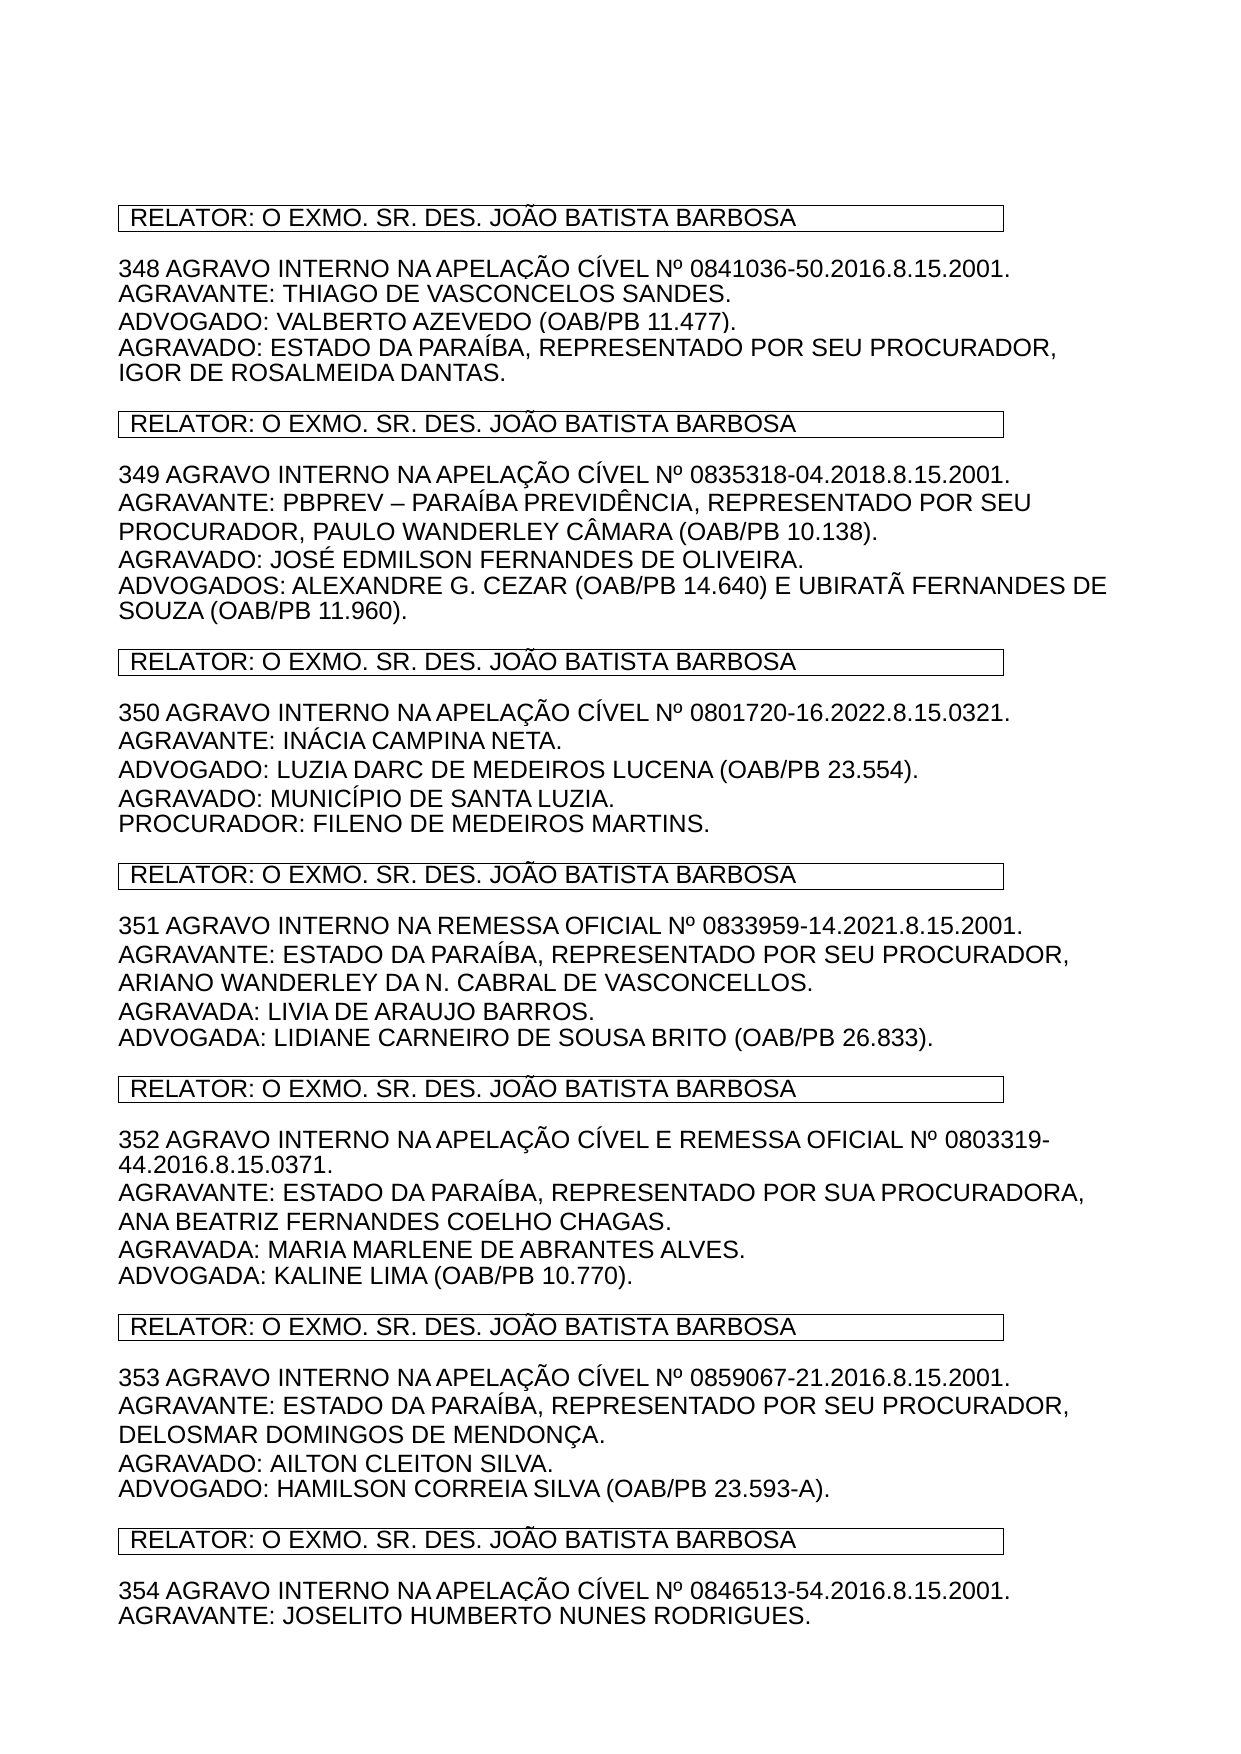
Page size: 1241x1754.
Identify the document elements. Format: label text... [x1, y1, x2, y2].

text ADVOGADO: LUZIA DARC DE MEDEIROS LUCENA (OAB/PB 23.554). [118, 755, 1122, 784]
table_header RELATOR: O EXMO. SR. DES. JOÃO BATISTA BARBOSA [119, 206, 1003, 231]
text AGRAVADO: ESTADO DA PARAÍBA, REPRESENTADO POR SEU PROCURADOR, IGOR DE ROSALMEIDA DANTAS. [118, 336, 1122, 386]
text PROCURADOR: FILENO DE MEDEIROS MARTINS. [118, 813, 1122, 838]
text ADVOGADO: HAMILSON CORREIA SILVA (OAB/PB 23.593-A). [118, 1478, 1122, 1503]
table_header RELATOR: O EXMO. SR. DES. JOÃO BATISTA BARBOSA [119, 650, 1003, 675]
text AGRAVANTE: ESTADO DA PARAÍBA, REPRESENTADO POR SEU PROCURADOR, ARIANO WANDERLEY DA N. CABRAL DE VASCONCELLOS. [118, 940, 1122, 997]
text ADVOGADOS: ALEXANDRE G. CEZAR (OAB/PB 14.640) E UBIRATÃ FERNANDES DE SOUZA (OAB/PB 11.960). [118, 574, 1122, 624]
text AGRAVADA: MARIA MARLENE DE ABRANTES ALVES. [118, 1236, 1122, 1264]
text ADVOGADA: KALINE LIMA (OAB/PB 10.770). [118, 1264, 1122, 1289]
text ADVOGADA: LIDIANE CARNEIRO DE SOUSA BRITO (OAB/PB 26.833). [118, 1026, 1122, 1051]
text 352 AGRAVO INTERNO NA APELAÇÃO CÍVEL E REMESSA OFICIAL Nº 0803319-44.2016.8.15.0371. [118, 1128, 1122, 1178]
text 348 AGRAVO INTERNO NA APELAÇÃO CÍVEL Nº 0841036-50.2016.8.15.2001. [118, 257, 1122, 282]
text 351 AGRAVO INTERNO NA REMESSA OFICIAL Nº 0833959-14.2021.8.15.2001. [118, 915, 1122, 940]
table_header RELATOR: O EXMO. SR. DES. JOÃO BATISTA BARBOSA [119, 1315, 1003, 1340]
text ADVOGADO: VALBERTO AZEVEDO (OAB/PB 11.477). [118, 307, 1122, 336]
text AGRAVANTE: ESTADO DA PARAÍBA, REPRESENTADO POR SUA PROCURADORA, ANA BEATRIZ FERNANDES COELHO CHAGAS. [118, 1178, 1122, 1236]
table_header RELATOR: O EXMO. SR. DES. JOÃO BATISTA BARBOSA [119, 1077, 1003, 1102]
text AGRAVANTE: JOSELITO HUMBERTO NUNES RODRIGUES. [118, 1605, 1122, 1630]
table_header RELATOR: O EXMO. SR. DES. JOÃO BATISTA BARBOSA [119, 1529, 1003, 1554]
text AGRAVANTE: ESTADO DA PARAÍBA, REPRESENTADO POR SEU PROCURADOR, DELOSMAR DOMINGOS DE MENDONÇA. [118, 1391, 1122, 1449]
text 354 AGRAVO INTERNO NA APELAÇÃO CÍVEL Nº 0846513-54.2016.8.15.2001. [118, 1580, 1122, 1605]
text AGRAVADO: MUNICÍPIO DE SANTA LUZIA. [118, 784, 1122, 813]
text AGRAVANTE: PBPREV – PARAÍBA PREVIDÊNCIA, REPRESENTADO POR SEU PROCURADOR, PAULO WANDERLEY CÂMARA (OAB/PB 10.138). [118, 488, 1122, 546]
text AGRAVANTE: INÁCIA CAMPINA NETA. [118, 726, 1122, 755]
table_header RELATOR: O EXMO. SR. DES. JOÃO BATISTA BARBOSA [119, 864, 1003, 889]
text 349 AGRAVO INTERNO NA APELAÇÃO CÍVEL Nº 0835318-04.2018.8.15.2001. [118, 463, 1122, 488]
text AGRAVADO: JOSÉ EDMILSON FERNANDES DE OLIVEIRA. [118, 546, 1122, 574]
text AGRAVANTE: THIAGO DE VASCONCELOS SANDES. [118, 282, 1122, 307]
text 350 AGRAVO INTERNO NA APELAÇÃO CÍVEL Nº 0801720-16.2022.8.15.0321. [118, 701, 1122, 726]
table_header RELATOR: O EXMO. SR. DES. JOÃO BATISTA BARBOSA [119, 412, 1003, 437]
text AGRAVADO: AILTON CLEITON SILVA. [118, 1449, 1122, 1478]
text 353 AGRAVO INTERNO NA APELAÇÃO CÍVEL Nº 0859067-21.2016.8.15.2001. [118, 1366, 1122, 1391]
text AGRAVADA: LIVIA DE ARAUJO BARROS. [118, 997, 1122, 1026]
